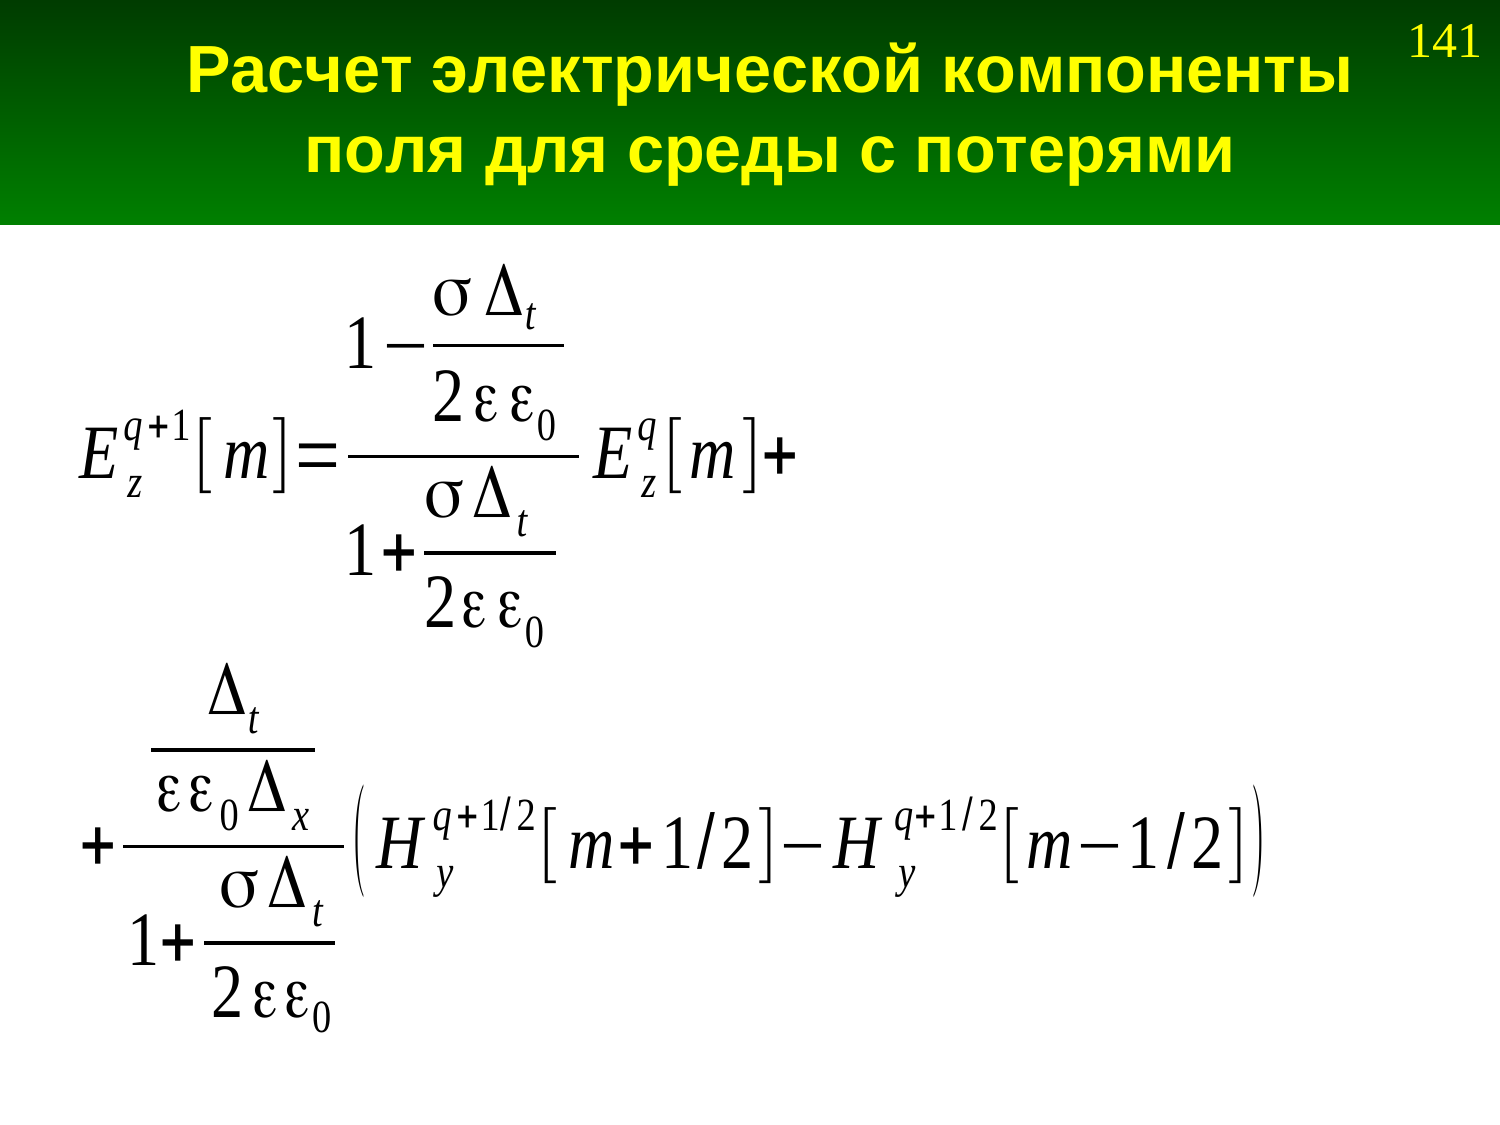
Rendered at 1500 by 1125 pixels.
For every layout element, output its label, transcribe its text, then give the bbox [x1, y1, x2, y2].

title Расчет электрической компоненты поля для среды с потерями [100, 7, 1441, 204]
chart [59, 257, 1279, 1045]
